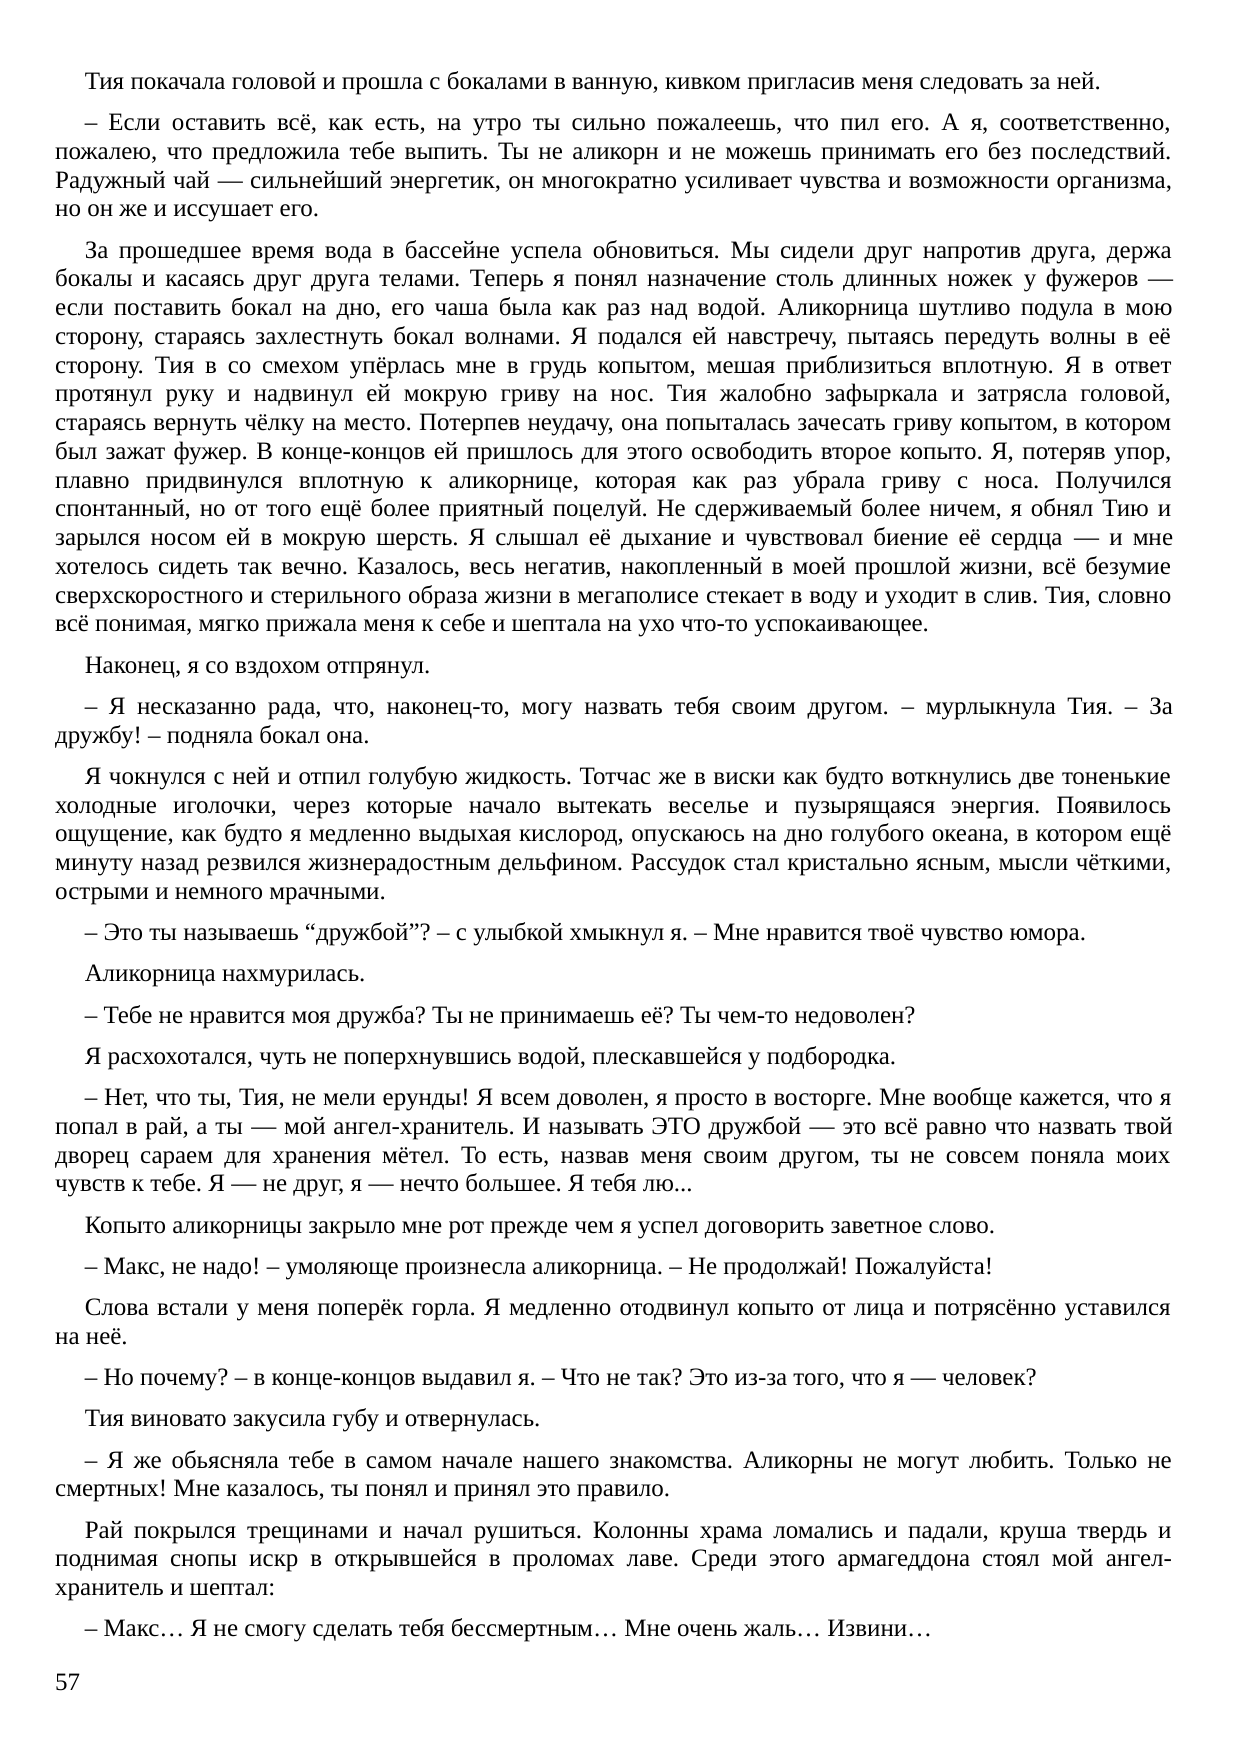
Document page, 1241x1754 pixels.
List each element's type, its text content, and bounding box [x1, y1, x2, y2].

text – Макс… Я не смогу сделать тебя бессмертным… Мне очень жаль… Извини… [55, 1613, 1173, 1642]
text Рай покрылся трещинами и начал рушиться. Колонны храма ломались и падали, круша твердь и поднимая снопы искр в открывшейся в проломах лаве. Среди этого армагеддона стоял мой ангел-хранитель и шептал: [55, 1515, 1173, 1601]
text Аликорница нахмурилась. [55, 958, 1173, 987]
text – Я же обьясняла тебе в самом начале нашего знакомства. Аликорны не могут любить. Только не смертных! Мне казалось, ты понял и принял это правило. [55, 1445, 1173, 1502]
text Копыто аликорницы закрыло мне рот прежде чем я успел договорить заветное слово. [55, 1210, 1173, 1238]
text – Если оставить всё, как есть, на утро ты сильно пожалеешь, что пил его. А я, соответственно, пожалею, что предложила тебе выпить. Ты не аликорн и не можешь принимать его без последствий. Радужный чай — сильнейший энергетик, он многократно усиливает чувства и возможности организма, но он же и иссушает его. [55, 107, 1173, 222]
text Наконец, я со вздохом отпрянул. [55, 650, 1173, 678]
text – Нет, что ты, Тия, не мели ерунды! Я всем доволен, я просто в восторге. Мне вообще кажется, что я попал в рай, а ты — мой ангел-хранитель. И называть ЭТО дружбой — это всё равно что назвать твой дворец сараем для хранения мётел. То есть, назвав меня своим другом, ты не совсем поняла моих чувств к тебе. Я — не друг, я — нечто большее. Я тебя лю... [55, 1082, 1173, 1197]
text Тия виновато закусила губу и отвернулась. [55, 1403, 1173, 1432]
text – Тебе не нравится моя дружба? Ты не принимаешь её? Ты чем-то недоволен? [55, 1000, 1173, 1028]
text Слова встали у меня поперёк горла. Я медленно отодвинул копыто от лица и потрясённо уставился на неё. [55, 1292, 1173, 1350]
text – Но почему? – в конце-концов выдавил я. – Что не так? Это из-за того, что я — человек? [55, 1362, 1173, 1391]
text – Это ты называешь “дружбой”? – с улыбкой хмыкнул я. – Мне нравится твоё чувство юмора. [55, 917, 1173, 946]
text – Макс, не надо! – умоляюще произнесла аликорница. – Не продолжай! Пожалуйста! [55, 1251, 1173, 1280]
text За прошедшее время вода в бассейне успела обновиться. Мы сидели друг напротив друга, держа бокалы и касаясь друг друга телами. Теперь я понял назначение столь длинных ножек у фужеров — если поставить бокал на дно, его чаша была как раз над водой. Аликорница шутливо подула в мою сторону, стараясь захлестнуть бокал волнами. Я подался ей навстречу, пытаясь передуть волны в её сторону. Тия в со смехом упёрлась мне в грудь копытом, мешая приблизиться вплотную. Я в ответ протянул руку и надвинул ей мокрую гриву на нос. Тия жалобно зафыркала и затрясла головой, стараясь вернуть чёлку на место. Потерпев неудачу, она попыталась зачесать гриву копытом, в котором был зажат фужер. В конце-концов ей пришлось для этого освободить второе копыто. Я, потеряв упор, плавно придвинулся вплотную к аликорнице, которая как раз убрала гриву с носа. Получился спонтанный, но от того ещё более приятный поцелуй. Не сдерживаемый более ничем, я обнял Тию и зарылся носом ей в мокрую шерсть. Я слышал её дыхание и чувствовал биение её сердца — и мне хотелось сидеть так вечно. Казалось, весь негатив, накопленный в моей прошлой жизни, всё безумие сверхскоростного и стерильного образа жизни в мегаполисе стекает в воду и уходит в слив. Тия, словно всё понимая, мягко прижала меня к себе и шептала на ухо что-то успокаивающее. [55, 235, 1173, 637]
text – Я несказанно рада, что, наконец-то, могу назвать тебя своим другом. – мурлыкнула Тия. – За дружбу! – подняла бокал она. [55, 691, 1173, 748]
text Я чокнулся с ней и отпил голубую жидкость. Тотчас же в виски как будто воткнулись две тоненькие холодные иголочки, через которые начало вытекать веселье и пузырящаяся энергия. Появилось ощущение, как будто я медленно выдыхая кислород, опускаюсь на дно голубого океана, в котором ещё минуту назад резвился жизнерадостным дельфином. Рассудок стал кристально ясным, мысли чёткими, острыми и немного мрачными. [55, 761, 1173, 905]
text Тия покачала головой и прошла с бокалами в ванную, кивком пригласив меня следовать за ней. [55, 66, 1173, 95]
text Я расхохотался, чуть не поперхнувшись водой, плескавшейся у подбородка. [55, 1041, 1173, 1070]
